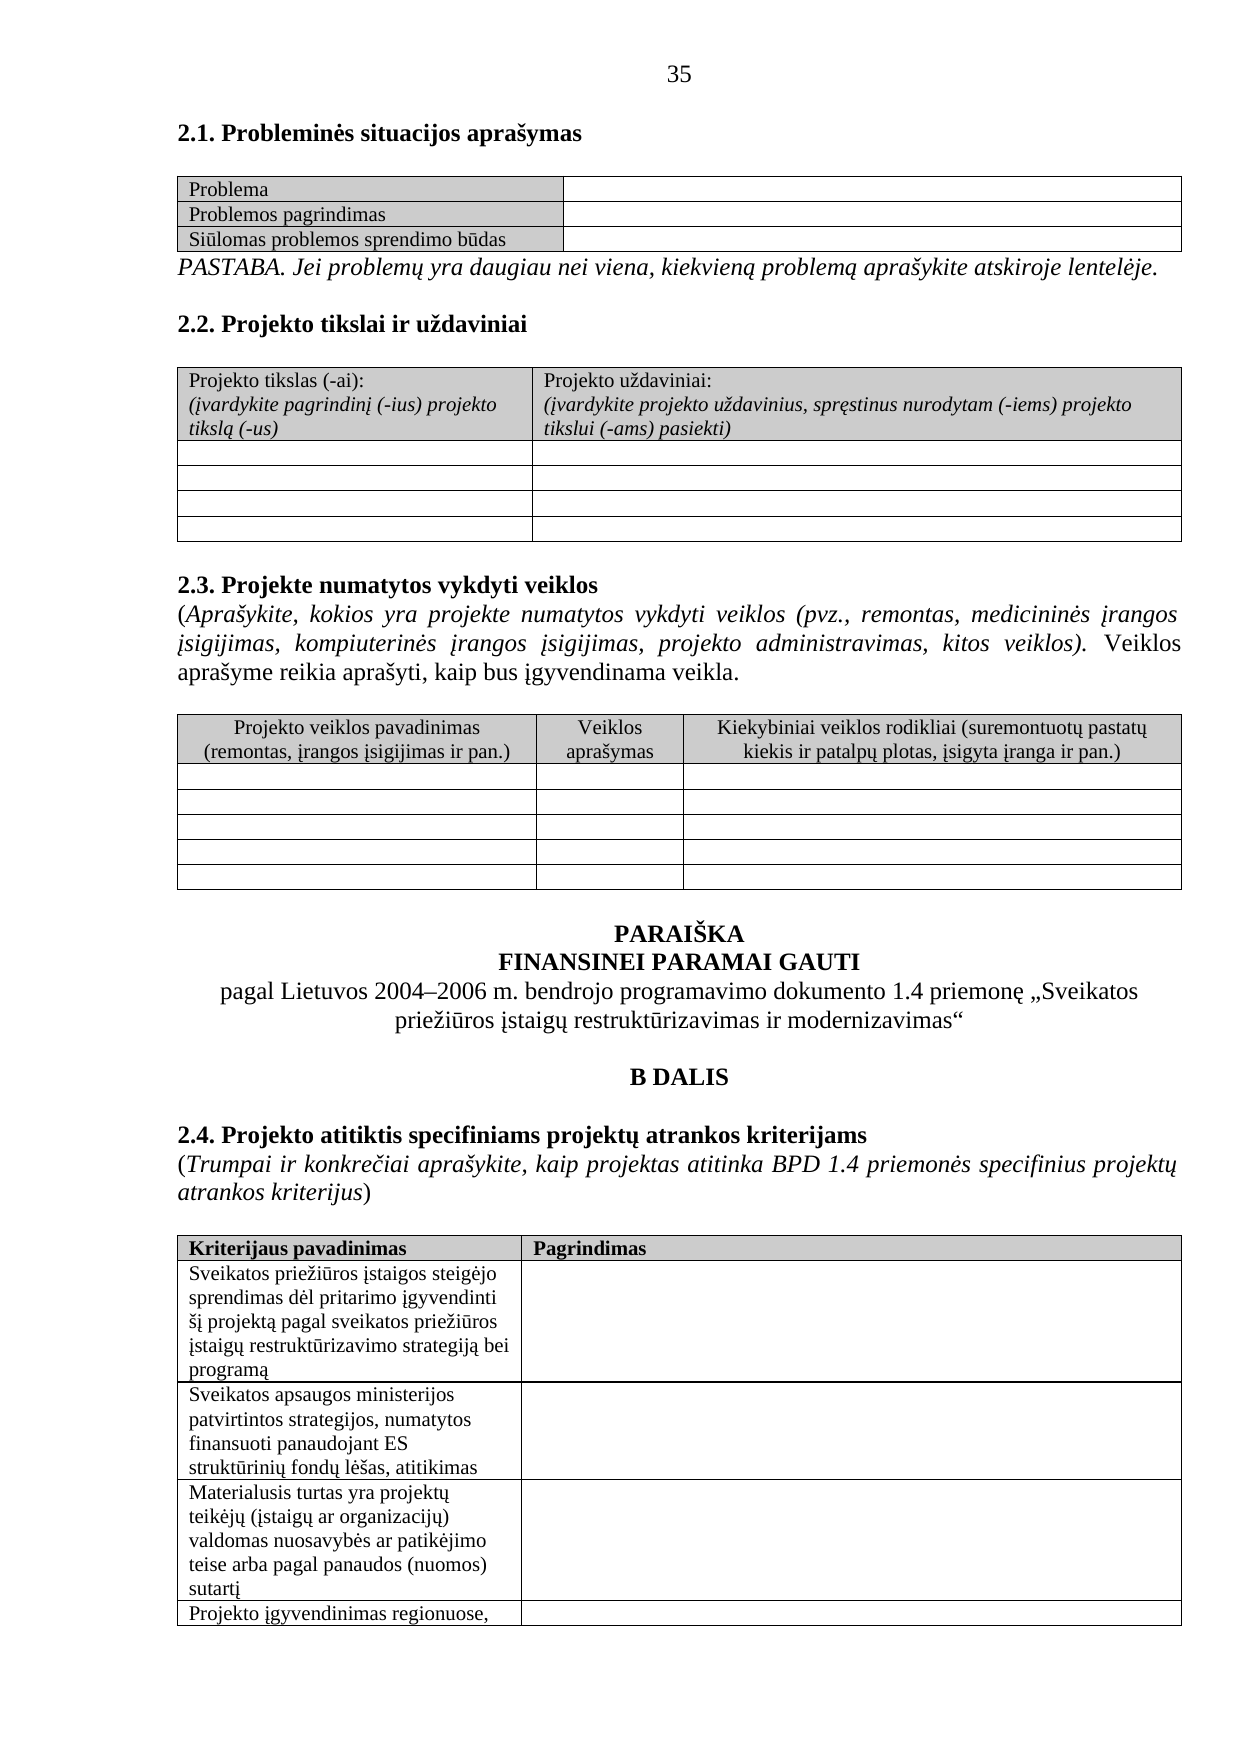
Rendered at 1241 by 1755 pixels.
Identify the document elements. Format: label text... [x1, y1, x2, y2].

text 2.4. Projekto atitiktis specifiniams projektų atrankos kriterijams [177, 1120, 1181, 1149]
table_cell [537, 840, 683, 864]
table_cell [178, 466, 532, 490]
text pagal Lietuvos 2004–2006 m. bendrojo programavimo dokumento 1.4 priemonę „Sveikatos priežiūros įstaigų restruktūrizavimas ir modernizavimas“ [177, 976, 1181, 1034]
table_cell [522, 1480, 1181, 1600]
table_cell [684, 764, 1181, 788]
table_cell [564, 202, 1181, 226]
table_cell [533, 491, 1181, 516]
table_header Pagrindimas [522, 1236, 1181, 1260]
text PARAIŠKA [177, 919, 1181, 947]
table_cell [684, 865, 1181, 889]
text 2.2. Projekto tikslai ir uždaviniai [177, 309, 1181, 338]
table_cell [178, 865, 536, 889]
table_cell [522, 1601, 1181, 1625]
table_cell [537, 815, 683, 839]
table_cell [178, 790, 536, 813]
table_cell Materialusis turtas yra projektų teikėjų (įstaigų ar organizacijų) valdomas nuosavybės ar patikėjimo teise arba pagal panaudos (nuomos) sutartį [178, 1480, 521, 1600]
table_cell [178, 840, 536, 864]
table_cell [178, 815, 536, 839]
table_header Veiklos aprašymas [537, 715, 683, 763]
table_header Problema [178, 177, 563, 201]
table_cell [564, 227, 1181, 251]
text FINANSINEI PARAMAI GAUTI [177, 947, 1181, 976]
table_header [564, 177, 1181, 201]
table_cell [537, 865, 683, 889]
table_header Kiekybiniai veiklos rodikliai (suremontuotų pastatų kiekis ir patalpų plotas, įsigyta įranga ir pan.) [684, 715, 1181, 763]
table_header Projekto veiklos pavadinimas (remontas, įrangos įsigijimas ir pan.) [178, 715, 536, 763]
table_cell [684, 790, 1181, 813]
text (Aprašykite, kokios yra projekte numatytos vykdyti veiklos (pvz., remontas, medicininės įrangos įsigijimas, kompiuterinės įrangos įsigijimas, projekto administravimas, kitos veiklos). Veiklos aprašyme reikia aprašyti, kaip bus įgyvendinama veikla. [177, 599, 1181, 685]
table_cell [684, 840, 1181, 864]
table_cell Siūlomas problemos sprendimo būdas [178, 227, 563, 251]
text B DALIS [177, 1062, 1181, 1091]
table_header Projekto uždaviniai: (įvardykite projekto uždavinius, spręstinus nurodytam (-iems) projekto tikslui (-ams) pasiekti) [533, 368, 1181, 440]
table_cell [537, 764, 683, 788]
table_cell [522, 1261, 1181, 1381]
table_cell [178, 517, 532, 541]
table_cell Projekto įgyvendinimas regionuose, [178, 1601, 521, 1625]
text (Trumpai ir konkrečiai aprašykite, kaip projektas atitinka BPD 1.4 priemonės specifinius projektų atrankos kriterijus) [177, 1149, 1181, 1206]
table_cell Sveikatos priežiūros įstaigos steigėjo sprendimas dėl pritarimo įgyvendinti šį projektą pagal sveikatos priežiūros įstaigų restruktūrizavimo strategiją bei programą [178, 1261, 521, 1381]
table_header Kriterijaus pavadinimas [178, 1236, 521, 1260]
text 2.1. Probleminės situacijos aprašymas [177, 118, 1181, 147]
table_cell [178, 441, 532, 465]
table_cell Problemos pagrindimas [178, 202, 563, 226]
table_cell [533, 466, 1181, 490]
table_header Projekto tikslas (-ai): (įvardykite pagrindinį (-ius) projekto tikslą (-us) [178, 368, 532, 440]
text 2.3. Projekte numatytos vykdyti veiklos [177, 570, 1181, 599]
table_cell Sveikatos apsaugos ministerijos patvirtintos strategijos, numatytos finansuoti panaudojant ES struktūrinių fondų lėšas, atitikimas [178, 1383, 521, 1479]
table_cell [533, 517, 1181, 541]
table_cell [178, 764, 536, 788]
table_cell [533, 441, 1181, 465]
table_cell [684, 815, 1181, 839]
table_cell [537, 790, 683, 813]
table_cell [522, 1383, 1181, 1479]
text PASTABA. Jei problemų yra daugiau nei viena, kiekvieną problemą aprašykite atskiroje lentelėje. [177, 252, 1181, 281]
table_cell [178, 491, 532, 516]
